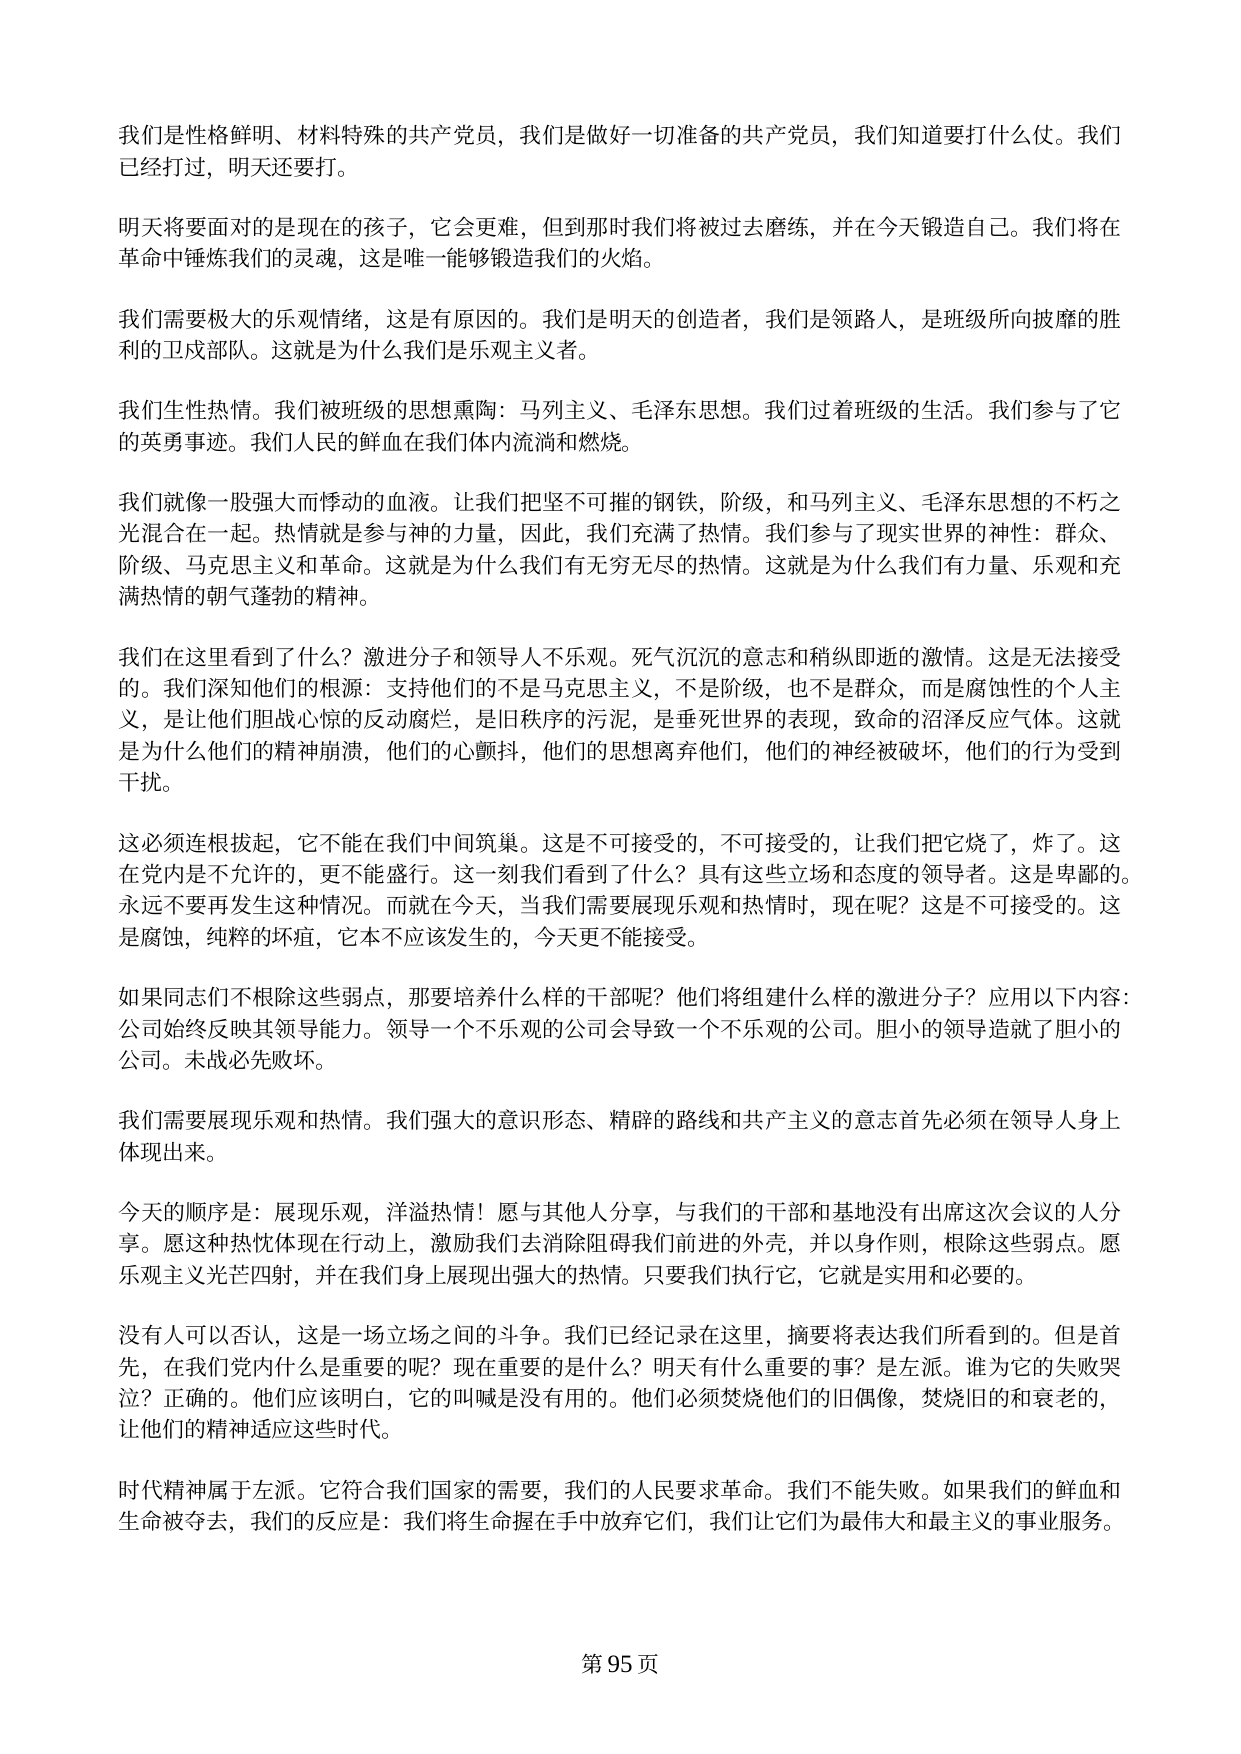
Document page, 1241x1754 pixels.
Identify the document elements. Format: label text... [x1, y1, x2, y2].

text 我们就像一股强大而悸动的血液。让我们把坚不可摧的钢铁，阶级，和马列主义、毛泽东思想的不朽之光混合在一起。热情就是参与神的力量，因此，我们充满了热情。我们参与了现实世界的神性：群众、阶级、马克思主义和革命。这就是为什么我们有无穷无尽的热情。这就是为什么我们有力量、乐观和充满热情的朝气蓬勃的精神。 [118, 485, 1122, 611]
text 明天将要面对的是现在的孩子，它会更难，但到那时我们将被过去磨练，并在今天锻造自己。我们将在革命中锤炼我们的灵魂，这是唯一能够锻造我们的火焰。 [118, 210, 1122, 273]
text 这必须连根拔起，它不能在我们中间筑巢。这是不可接受的，不可接受的，让我们把它烧了，炸了。这在党内是不允许的，更不能盛行。这一刻我们看到了什么？具有这些立场和态度的领导者。这是卑鄙的。永远不要再发生这种情况。而就在今天，当我们需要展现乐观和热情时，现在呢？这是不可接受的。这是腐蚀，纯粹的坏疽，它本不应该发生的，今天更不能接受。 [118, 826, 1122, 952]
text 我们在这里看到了什么？激进分子和领导人不乐观。死气沉沉的意志和稍纵即逝的激情。这是无法接受的。我们深知他们的根源：支持他们的不是马克思主义，不是阶级，也不是群众，而是腐蚀性的个人主义，是让他们胆战心惊的反动腐烂，是旧秩序的污泥，是垂死世界的表现，致命的沼泽反应气体。这就是为什么他们的精神崩溃，他们的心颤抖，他们的思想离弃他们，他们的神经被破坏，他们的行为受到干扰。 [118, 640, 1122, 797]
text 今天的顺序是：展现乐观，洋溢热情！愿与其他人分享，与我们的干部和基地没有出席这次会议的人分享。愿这种热忱体现在行动上，激励我们去消除阻碍我们前进的外壳，并以身作则，根除这些弱点。愿乐观主义光芒四射，并在我们身上展现出强大的热情。只要我们执行它，它就是实用和必要的。 [118, 1195, 1122, 1289]
text 我们生性热情。我们被班级的思想熏陶：马列主义、毛泽东思想。我们过着班级的生活。我们参与了它的英勇事迹。我们人民的鲜血在我们体内流淌和燃烧。 [118, 393, 1122, 456]
text 没有人可以否认，这是一场立场之间的斗争。我们已经记录在这里，摘要将表达我们所看到的。但是首先，在我们党内什么是重要的呢？现在重要的是什么？明天有什么重要的事？是左派。谁为它的失败哭泣？正确的。他们应该明白，它的叫喊是没有用的。他们必须焚烧他们的旧偶像，焚烧旧的和衰老的，让他们的精神适应这些时代。 [118, 1318, 1122, 1444]
text 时代精神属于左派。它符合我们国家的需要，我们的人民要求革命。我们不能失败。如果我们的鲜血和生命被夺去，我们的反应是：我们将生命握在手中放弃它们，我们让它们为最伟大和最主义的事业服务。 [118, 1473, 1122, 1536]
text 我们需要展现乐观和热情。我们强大的意识形态、精辟的路线和共产主义的意志首先必须在领导人身上体现出来。 [118, 1103, 1122, 1166]
text 我们需要极大的乐观情绪，这是有原因的。我们是明天的创造者，我们是领路人，是班级所向披靡的胜利的卫戍部队。这就是为什么我们是乐观主义者。 [118, 302, 1122, 365]
text 我们是性格鲜明、材料特殊的共产党员，我们是做好一切准备的共产党员，我们知道要打什么仗。我们已经打过，明天还要打。 [118, 118, 1122, 181]
text 如果同志们不根除这些弱点，那要培养什么样的干部呢？他们将组建什么样的激进分子？应用以下内容：公司始终反映其领导能力。领导一个不乐观的公司会导致一个不乐观的公司。胆小的领导造就了胆小的公司。未战必先败坏。 [118, 980, 1122, 1075]
